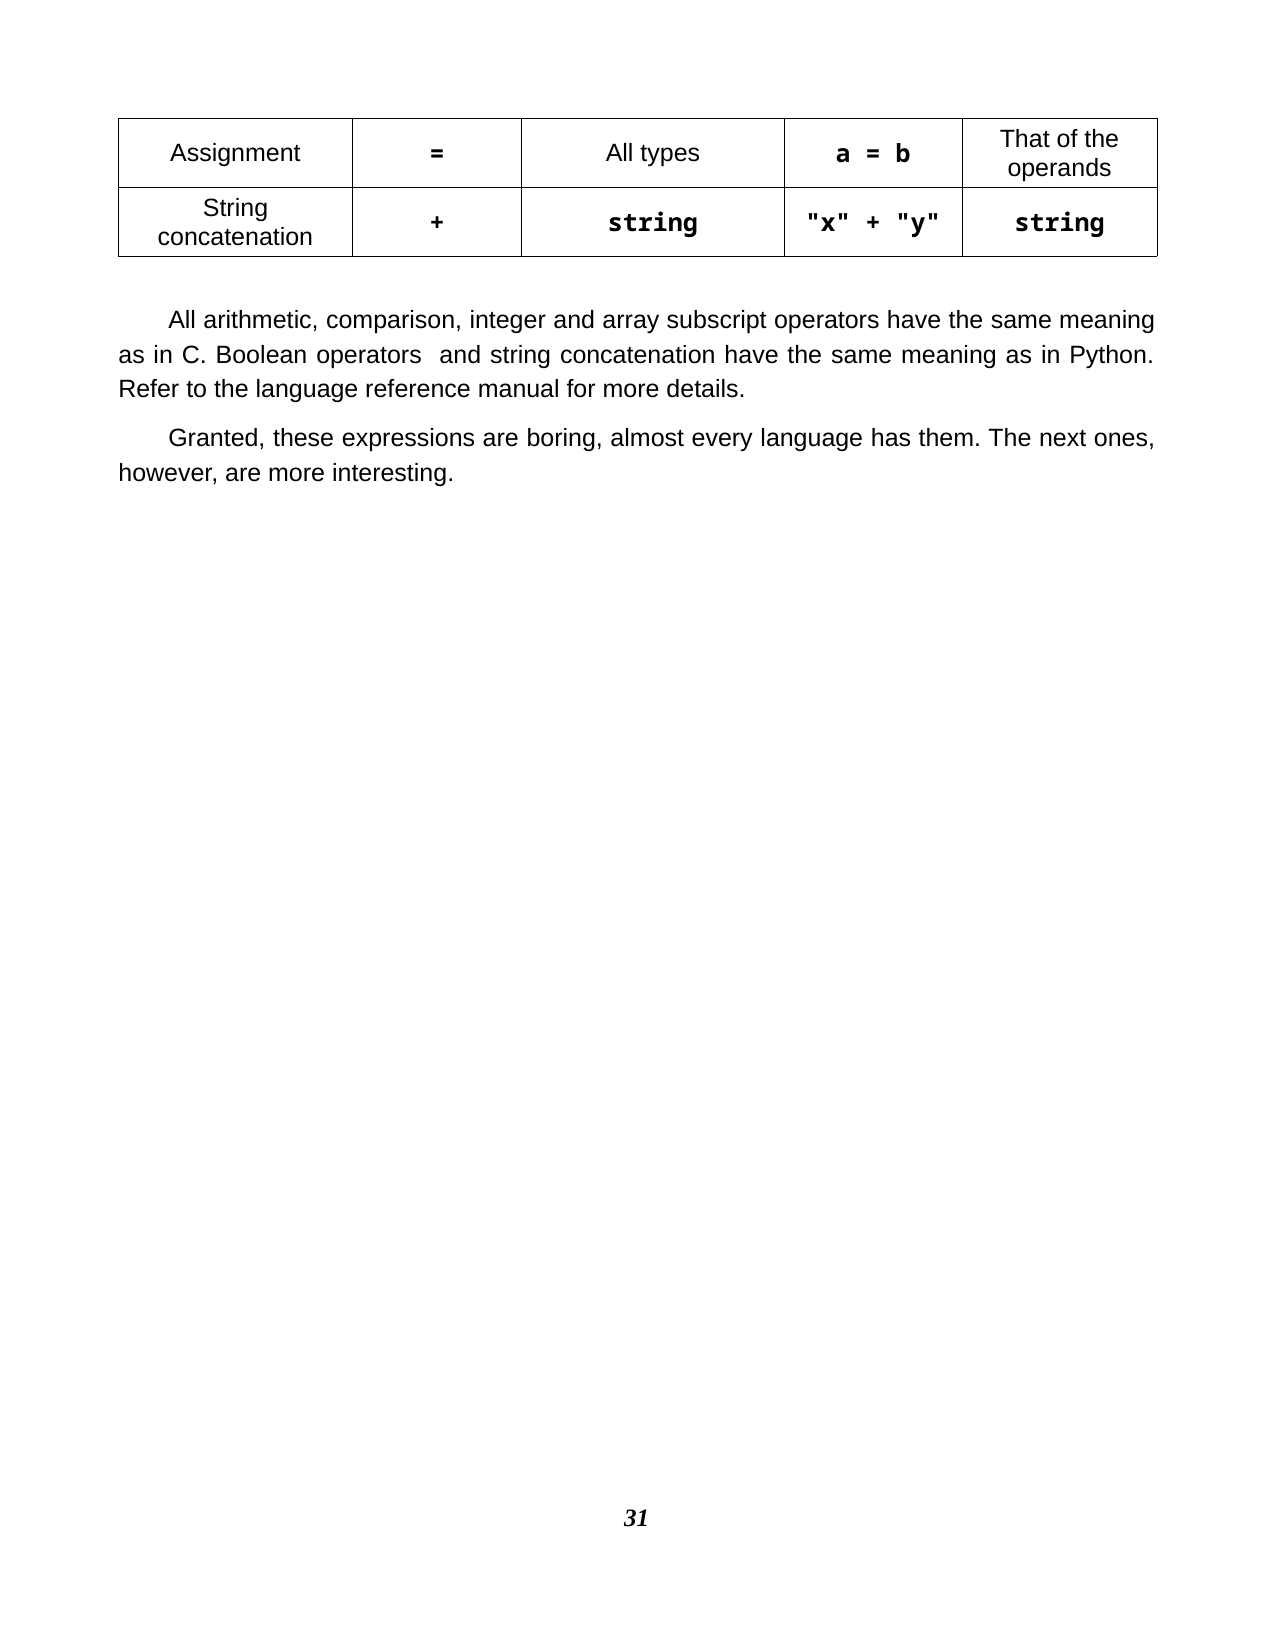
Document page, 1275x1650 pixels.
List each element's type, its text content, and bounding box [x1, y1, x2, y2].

text All arithmetic, comparison, integer and array subscript operators have the same meaning as in C. Boolean operators and string concatenation have the same meaning as in Python. Refer to the language reference manual for more details. [118, 305, 1157, 403]
table_cell String concatenation [119, 188, 352, 256]
table_cell = [353, 119, 521, 187]
table_cell That of the operands [963, 119, 1157, 187]
table_cell a = b [785, 119, 962, 187]
table_cell Assignment [119, 119, 352, 187]
table_cell string [522, 188, 784, 256]
table_cell string [963, 188, 1157, 256]
table_cell "x" + "y" [785, 188, 962, 256]
table_cell All types [522, 119, 784, 187]
table_cell + [353, 188, 521, 256]
text Granted, these expressions are boring, almost every language has them. The next ones, however, are more interesting. [118, 423, 1157, 487]
